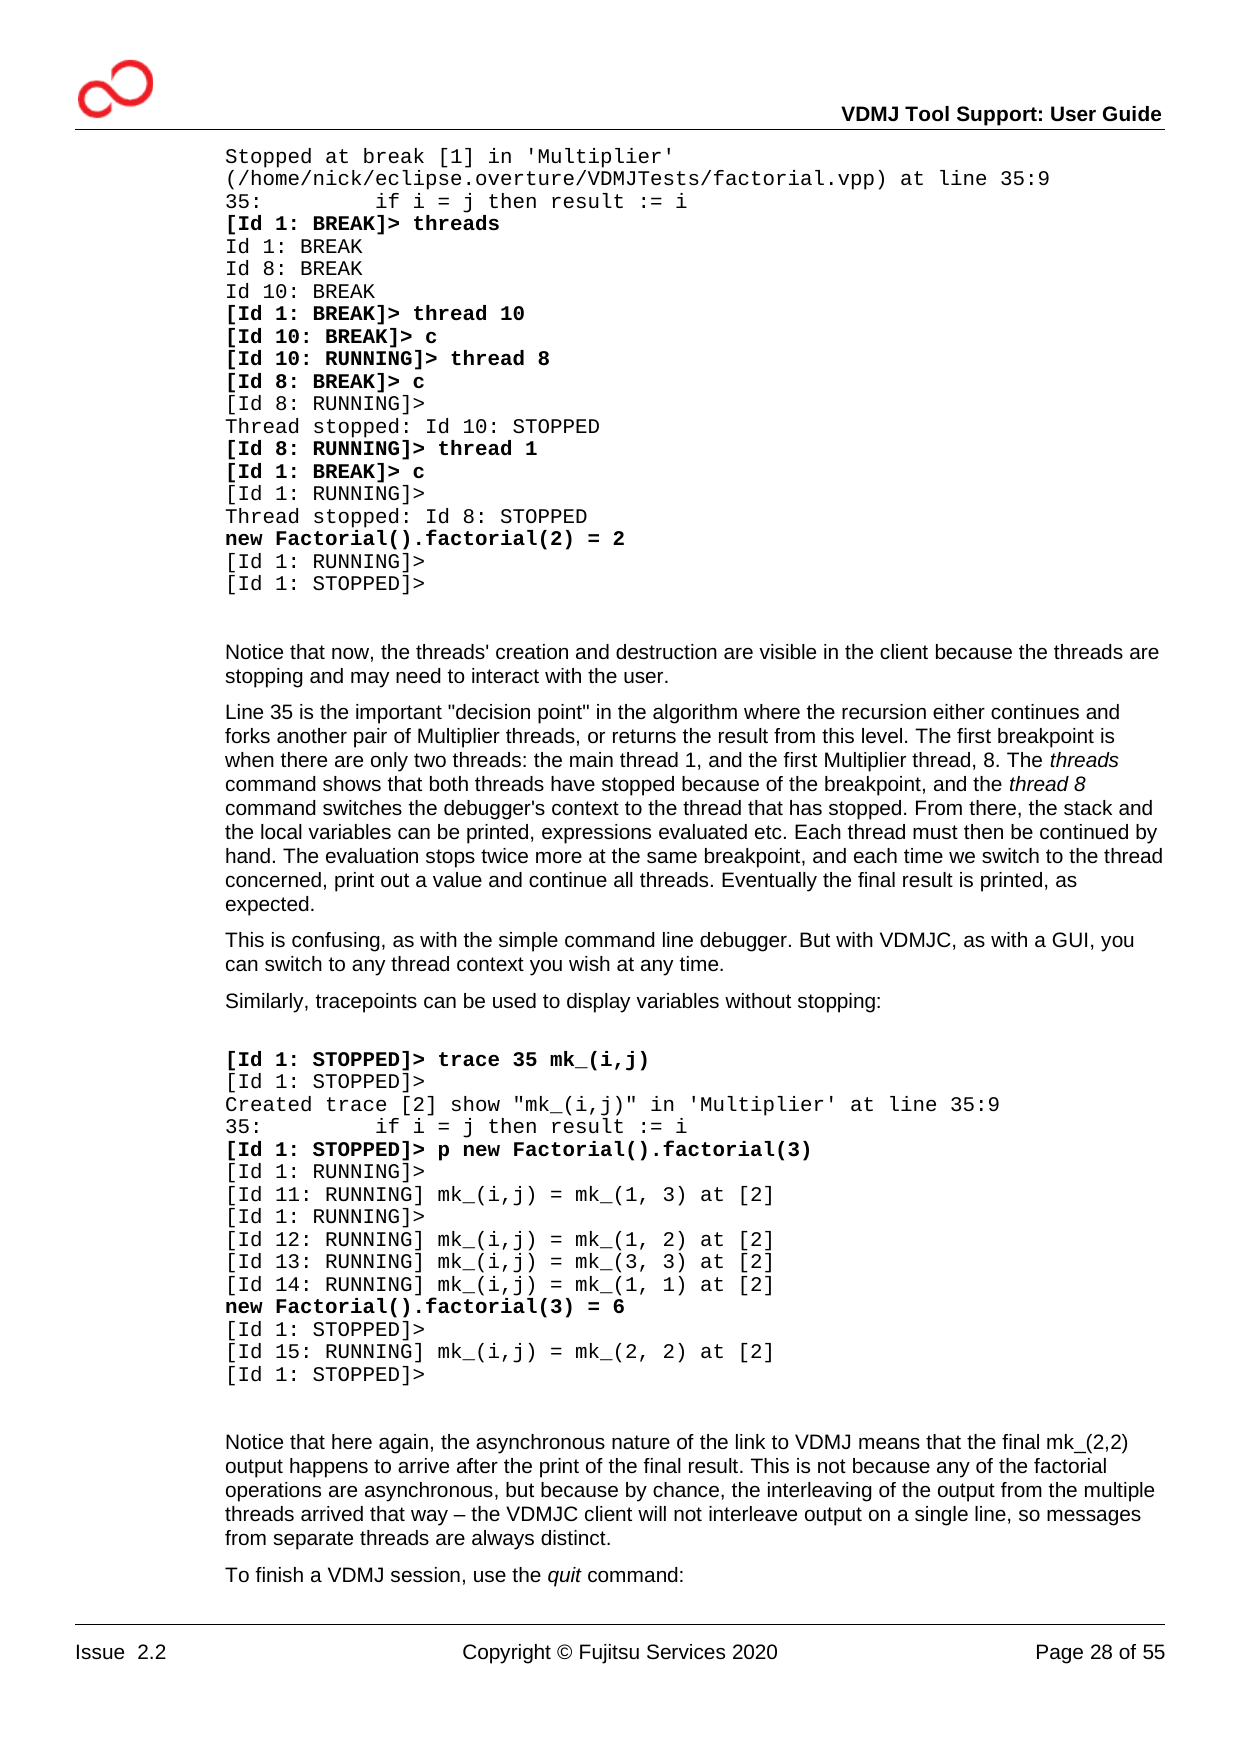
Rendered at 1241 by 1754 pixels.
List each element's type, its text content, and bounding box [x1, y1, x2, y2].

text [Id 1: BREAK]> thread 10 [225, 303, 1165, 325]
text [Id 14: RUNNING] mk_(i,j) = mk_(1, 1) at [2] [225, 1273, 1165, 1296]
text Stopped at break [1] in 'Multiplier' (/home/nick/eclipse.overture/VDMJTests/factorial.vpp) at line 35:9 [225, 145, 1165, 190]
text Similarly, tracepoints can be used to display variables without stopping: [225, 989, 1165, 1013]
text [Id 1: STOPPED]> [225, 1363, 1165, 1386]
text [Id 1: STOPPED]> [225, 573, 1165, 595]
text [Id 8: RUNNING]> [225, 393, 1165, 415]
text [Id 10: RUNNING]> thread 8 [225, 348, 1165, 370]
text Id 10: BREAK [225, 280, 1165, 303]
text [Id 1: STOPPED]> [225, 1071, 1165, 1093]
text 35: if i = j then result := i [225, 1116, 1165, 1138]
text [Id 12: RUNNING] mk_(i,j) = mk_(1, 2) at [2] [225, 1228, 1165, 1251]
text [Id 1: RUNNING]> [225, 483, 1165, 505]
text [Id 1: RUNNING]> [225, 1161, 1165, 1183]
text [Id 10: BREAK]> c [225, 325, 1165, 348]
text To finish a VDMJ session, use the quit command: [225, 1563, 1165, 1587]
text Id 1: BREAK [225, 235, 1165, 258]
text Line 35 is the important "decision point" in the algorithm where the recursion either continues and forks another pair of Multiplier threads, or returns the result from this level. The first breakpoint is when there are only two threads: the main thread 1, and the first Multiplier thread, 8. The threads command shows that both threads have stopped because of the breakpoint, and the thread 8 command switches the debugger's context to the thread that has stopped. From there, the stack and the local variables can be printed, expressions evaluated etc. Each thread must then be continued by hand. The evaluation stops twice more at the same breakpoint, and each time we switch to the thread concerned, print out a value and continue all threads. Eventually the final result is printed, as expected. [225, 701, 1165, 916]
text This is confusing, as with the simple command line debugger. But with VDMJC, as with a GUI, you can switch to any thread context you wish at any time. [225, 929, 1165, 977]
text new Factorial().factorial(2) = 2 [225, 528, 1165, 550]
text [Id 1: STOPPED]> p new Factorial().factorial(3) [225, 1138, 1165, 1161]
text Thread stopped: Id 10: STOPPED [225, 415, 1165, 438]
text Created trace [2] show "mk_(i,j)" in 'Multiplier' at line 35:9 [225, 1093, 1165, 1116]
text [Id 1: STOPPED]> trace 35 mk_(i,j) [225, 1048, 1165, 1071]
text [Id 1: STOPPED]> [225, 1318, 1165, 1341]
text [Id 8: BREAK]> c [225, 370, 1165, 393]
text [Id 1: BREAK]> c [225, 460, 1165, 483]
text Notice that now, the threads' creation and destruction are visible in the client because the threads are stopping and may need to interact with the user. [225, 640, 1165, 688]
text [Id 15: RUNNING] mk_(i,j) = mk_(2, 2) at [2] [225, 1341, 1165, 1363]
text [Id 1: RUNNING]> [225, 1206, 1165, 1228]
text [Id 8: RUNNING]> thread 1 [225, 438, 1165, 460]
text [Id 1: RUNNING]> [225, 550, 1165, 573]
text [Id 1: BREAK]> threads [225, 213, 1165, 235]
picture [78, 52, 153, 128]
text 35: if i = j then result := i [225, 190, 1165, 213]
text [Id 13: RUNNING] mk_(i,j) = mk_(3, 3) at [2] [225, 1251, 1165, 1273]
text new Factorial().factorial(3) = 6 [225, 1296, 1165, 1318]
text Notice that here again, the asynchronous nature of the link to VDMJ means that the final mk_(2,2) output happens to arrive after the print of the final result. This is not because any of the factorial operations are asynchronous, but because by chance, the interleaving of the output from the multiple threads arrived that way – the VDMJC client will not interleave output on a single line, so messages from separate threads are always distinct. [225, 1431, 1165, 1550]
text [Id 11: RUNNING] mk_(i,j) = mk_(1, 3) at [2] [225, 1183, 1165, 1206]
text Thread stopped: Id 8: STOPPED [225, 505, 1165, 528]
text Id 8: BREAK [225, 258, 1165, 280]
